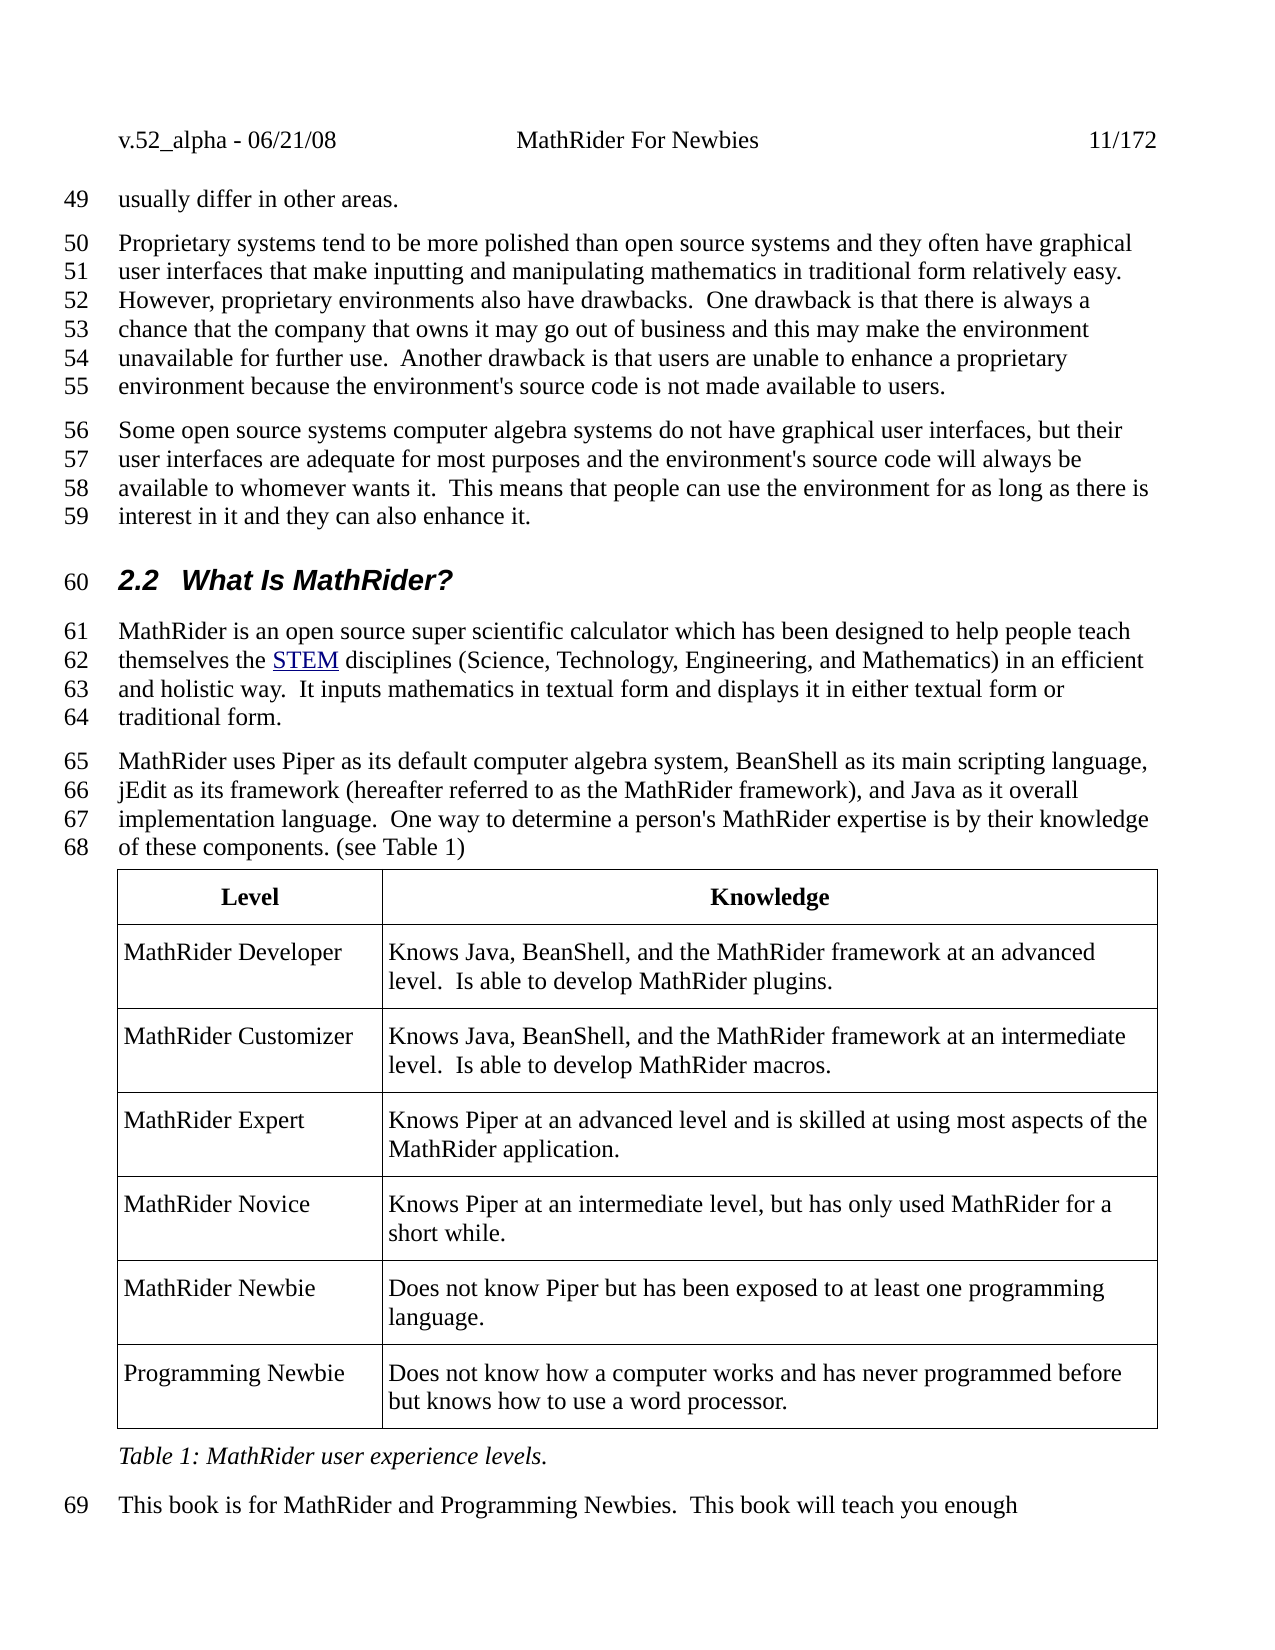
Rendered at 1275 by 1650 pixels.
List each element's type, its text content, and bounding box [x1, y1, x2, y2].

text This book is for MathRider and Programming Newbies. This book will teach you enough [118, 1490, 1157, 1518]
table_cell Knows Piper at an intermediate level, but has only used MathRider for a short while. [383, 1177, 1157, 1260]
table_cell Knows Java, BeanShell, and the MathRider framework at an intermediate level. Is able to develop MathRider macros. [383, 1009, 1157, 1092]
text MathRider uses Piper as its default computer algebra system, BeanShell as its main scripting language, jEdit as its framework (hereafter referred to as the MathRider framework), and Java as it overall implementation language. One way to determine a person's MathRider expertise is by their knowledge of these components. (see Table 1) [118, 746, 1157, 861]
text Proprietary systems tend to be more polished than open source systems and they often have graphical user interfaces that make inputting and manipulating mathematics in traditional form relatively easy. However, proprietary environments also have drawbacks. One drawback is that there is always a chance that the company that owns it may go out of business and this may make the environment unavailable for further use. Another drawback is that users are unable to enhance a proprietary environment because the environment's source code is not made available to users. [118, 228, 1157, 400]
table_cell Programming Newbie [118, 1345, 382, 1428]
text Some open source systems computer algebra systems do not have graphical user interfaces, but their user interfaces are adequate for most purposes and the environment's source code will always be available to whomever wants it. This means that people can use the environment for as long as there is interest in it and they can also enhance it. [118, 415, 1157, 530]
table_cell MathRider Customizer [118, 1009, 382, 1092]
table_cell Knows Java, BeanShell, and the MathRider framework at an advanced level. Is able to develop MathRider plugins. [383, 925, 1157, 1008]
table_cell Knows Piper at an advanced level and is skilled at using most aspects of the MathRider application. [383, 1093, 1157, 1176]
table_cell MathRider Expert [118, 1093, 382, 1176]
table_cell MathRider Novice [118, 1177, 382, 1260]
table_cell MathRider Developer [118, 925, 382, 1008]
table_cell Does not know Piper but has been exposed to at least one programming language. [383, 1261, 1157, 1344]
text Table 1: MathRider user experience levels. [118, 1441, 1157, 1470]
table_cell MathRider Newbie [118, 1261, 382, 1344]
subtitle What Is MathRider? [118, 563, 1157, 596]
table_header Level [118, 870, 382, 924]
text usually differ in other areas. [118, 184, 1157, 213]
text MathRider is an open source super scientific calculator which has been designed to help people teach themselves the STEM disciplines (Science, Technology, Engineering, and Mathematics) in an efficient and holistic way. It inputs mathematics in textual form and displays it in either textual form or traditional form. [118, 616, 1157, 731]
table_cell Does not know how a computer works and has never programmed before but knows how to use a word processor. [383, 1345, 1157, 1428]
table_header Knowledge [383, 870, 1157, 924]
